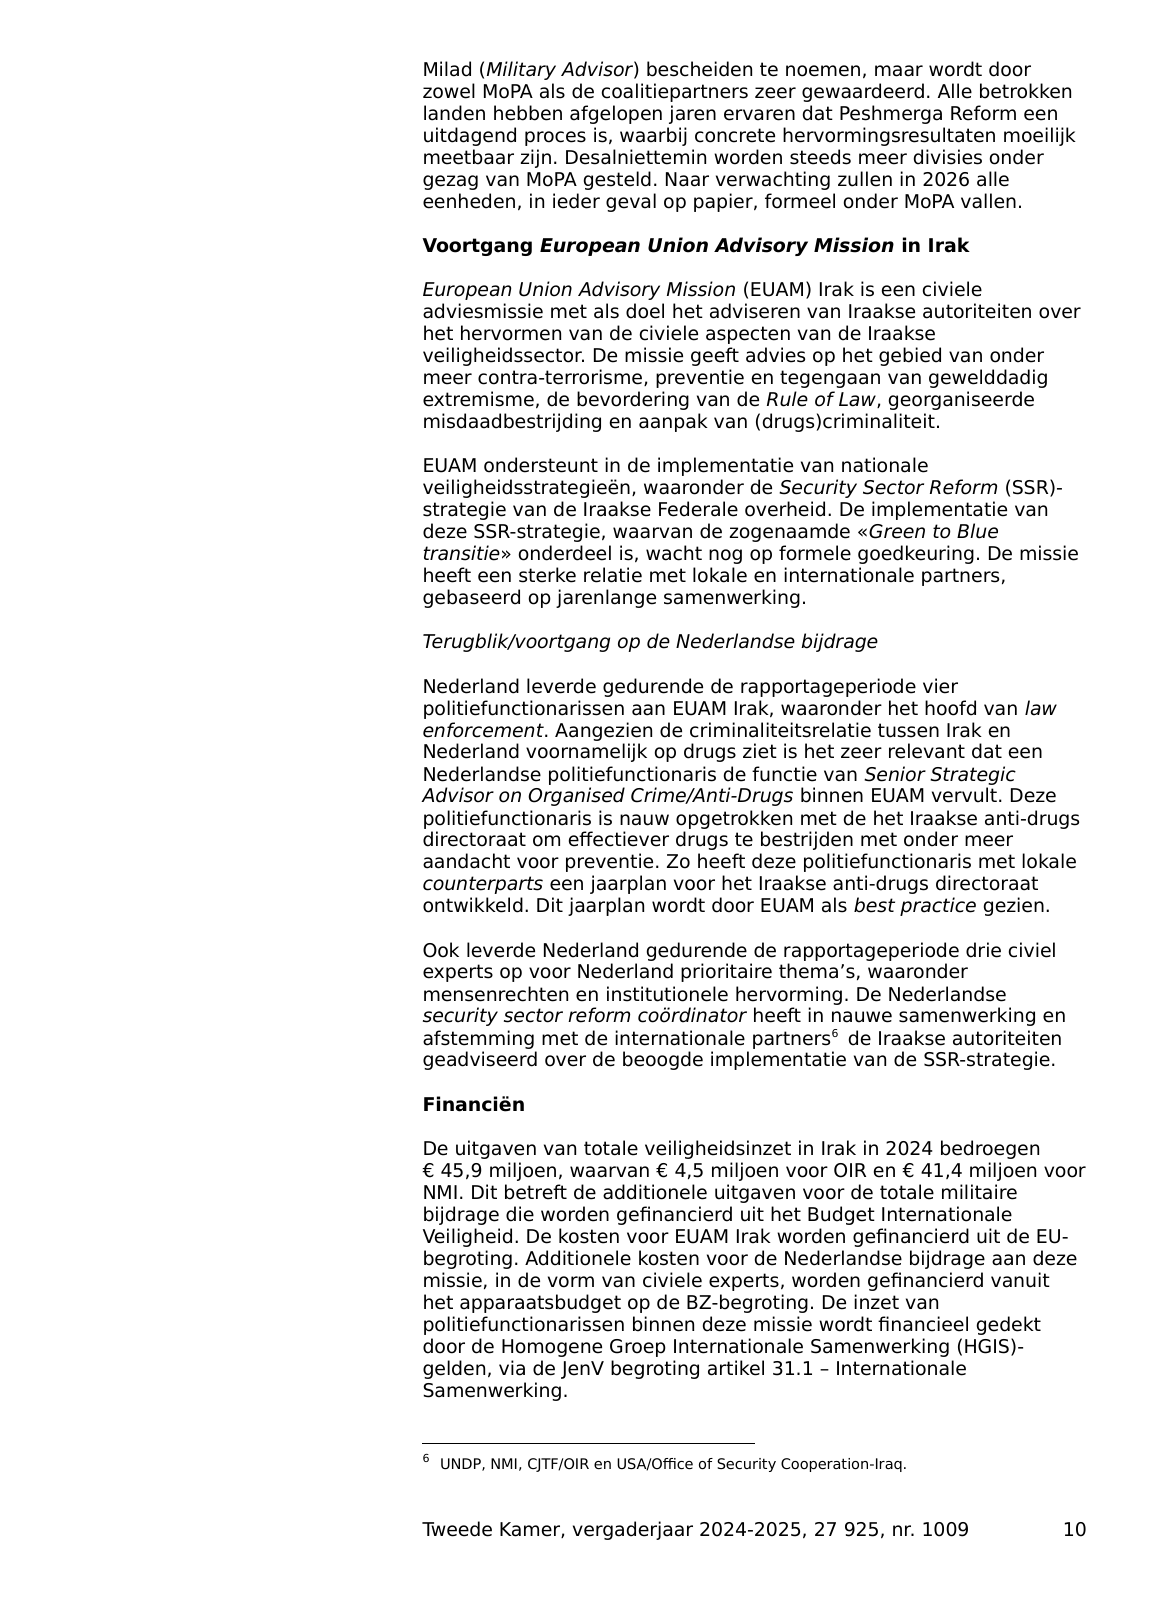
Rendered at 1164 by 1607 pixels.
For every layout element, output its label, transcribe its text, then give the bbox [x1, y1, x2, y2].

subtitle Terugblik/voortgang op de Nederlandse bijdrage [422, 631, 1087, 653]
text European Union Advisory Mission (EUAM) Irak is een civiele adviesmissie met als doel het adviseren van Iraakse autoriteiten over het hervormen van de civiele aspecten van de Iraakse veiligheidssector. De missie geeft advies op het gebied van onder meer contra-terrorisme, preventie en tegengaan van gewelddadig extremisme, de bevordering van de Rule of Law, georganiseerde misdaadbestrijding en aanpak van (drugs)criminaliteit. [422, 279, 1087, 433]
text Ook leverde Nederland gedurende de rapportageperiode drie civiel experts op voor Nederland prioritaire thema’s, waaronder mensenrechten en institutionele hervorming. De Nederlandse security sector reform coördinator heeft in nauwe samenwerking en afstemming met de internationale partners de Iraakse autoriteiten geadviseerd over de beoogde implementatie van de SSR-strategie. [422, 939, 1087, 1071]
subtitle Voortgang European Union Advisory Mission in Irak [422, 235, 1087, 257]
text Milad (Military Advisor) bescheiden te noemen, maar wordt door zowel MoPA als de coalitiepartners zeer gewaardeerd. Alle betrokken landen hebben afgelopen jaren ervaren dat Peshmerga Reform een uitdagend proces is, waarbij concrete hervormingsresultaten moeilijk meetbaar zijn. Desalniettemin worden steeds meer divisies onder gezag van MoPA gesteld. Naar verwachting zullen in 2026 alle eenheden, in ieder geval op papier, formeel onder MoPA vallen. [422, 59, 1087, 213]
text UNDP, NMI, CJTF/OIR en USA/Office of Security Cooperation-Iraq. [422, 1452, 1087, 1474]
subtitle Financiën [422, 1093, 1087, 1116]
text EUAM ondersteunt in de implementatie van nationale veiligheidsstrategieën, waaronder de Security Sector Reform (SSR)-strategie van de Iraakse Federale overheid. De implementatie van deze SSR-strategie, waarvan de zogenaamde «Green to Blue transitie» onderdeel is, wacht nog op formele goedkeuring. De missie heeft een sterke relatie met lokale en internationale partners, gebaseerd op jarenlange samenwerking. [422, 455, 1087, 609]
text Nederland leverde gedurende de rapportageperiode vier politiefunctionarissen aan EUAM Irak, waaronder het hoofd van law enforcement. Aangezien de criminaliteitsrelatie tussen Irak en Nederland voornamelijk op drugs ziet is het zeer relevant dat een Nederlandse politiefunctionaris de functie van Senior Strategic Advisor on Organised Crime/Anti-Drugs binnen EUAM vervult. Deze politiefunctionaris is nauw opgetrokken met de het Iraakse anti-drugs directoraat om effectiever drugs te bestrijden met onder meer aandacht voor preventie. Zo heeft deze politiefunctionaris met lokale counterparts een jaarplan voor het Iraakse anti-drugs directoraat ontwikkeld. Dit jaarplan wordt door EUAM als best practice gezien. [422, 676, 1087, 917]
text De uitgaven van totale veiligheidsinzet in Irak in 2024 bedroegen € 45,9 miljoen, waarvan € 4,5 miljoen voor OIR en € 41,4 miljoen voor NMI. Dit betreft de additionele uitgaven voor de totale militaire bijdrage die worden gefinancierd uit het Budget Internationale Veiligheid. De kosten voor EUAM Irak worden gefinancierd uit de EU-begroting. Additionele kosten voor de Nederlandse bijdrage aan deze missie, in de vorm van civiele experts, worden gefinancierd vanuit het apparaatsbudget op de BZ-begroting. De inzet van politiefunctionarissen binnen deze missie wordt financieel gedekt door de Homogene Groep Internationale Samenwerking (HGIS)-gelden, via de JenV begroting artikel 31.1 – Internationale Samenwerking. [422, 1138, 1087, 1401]
